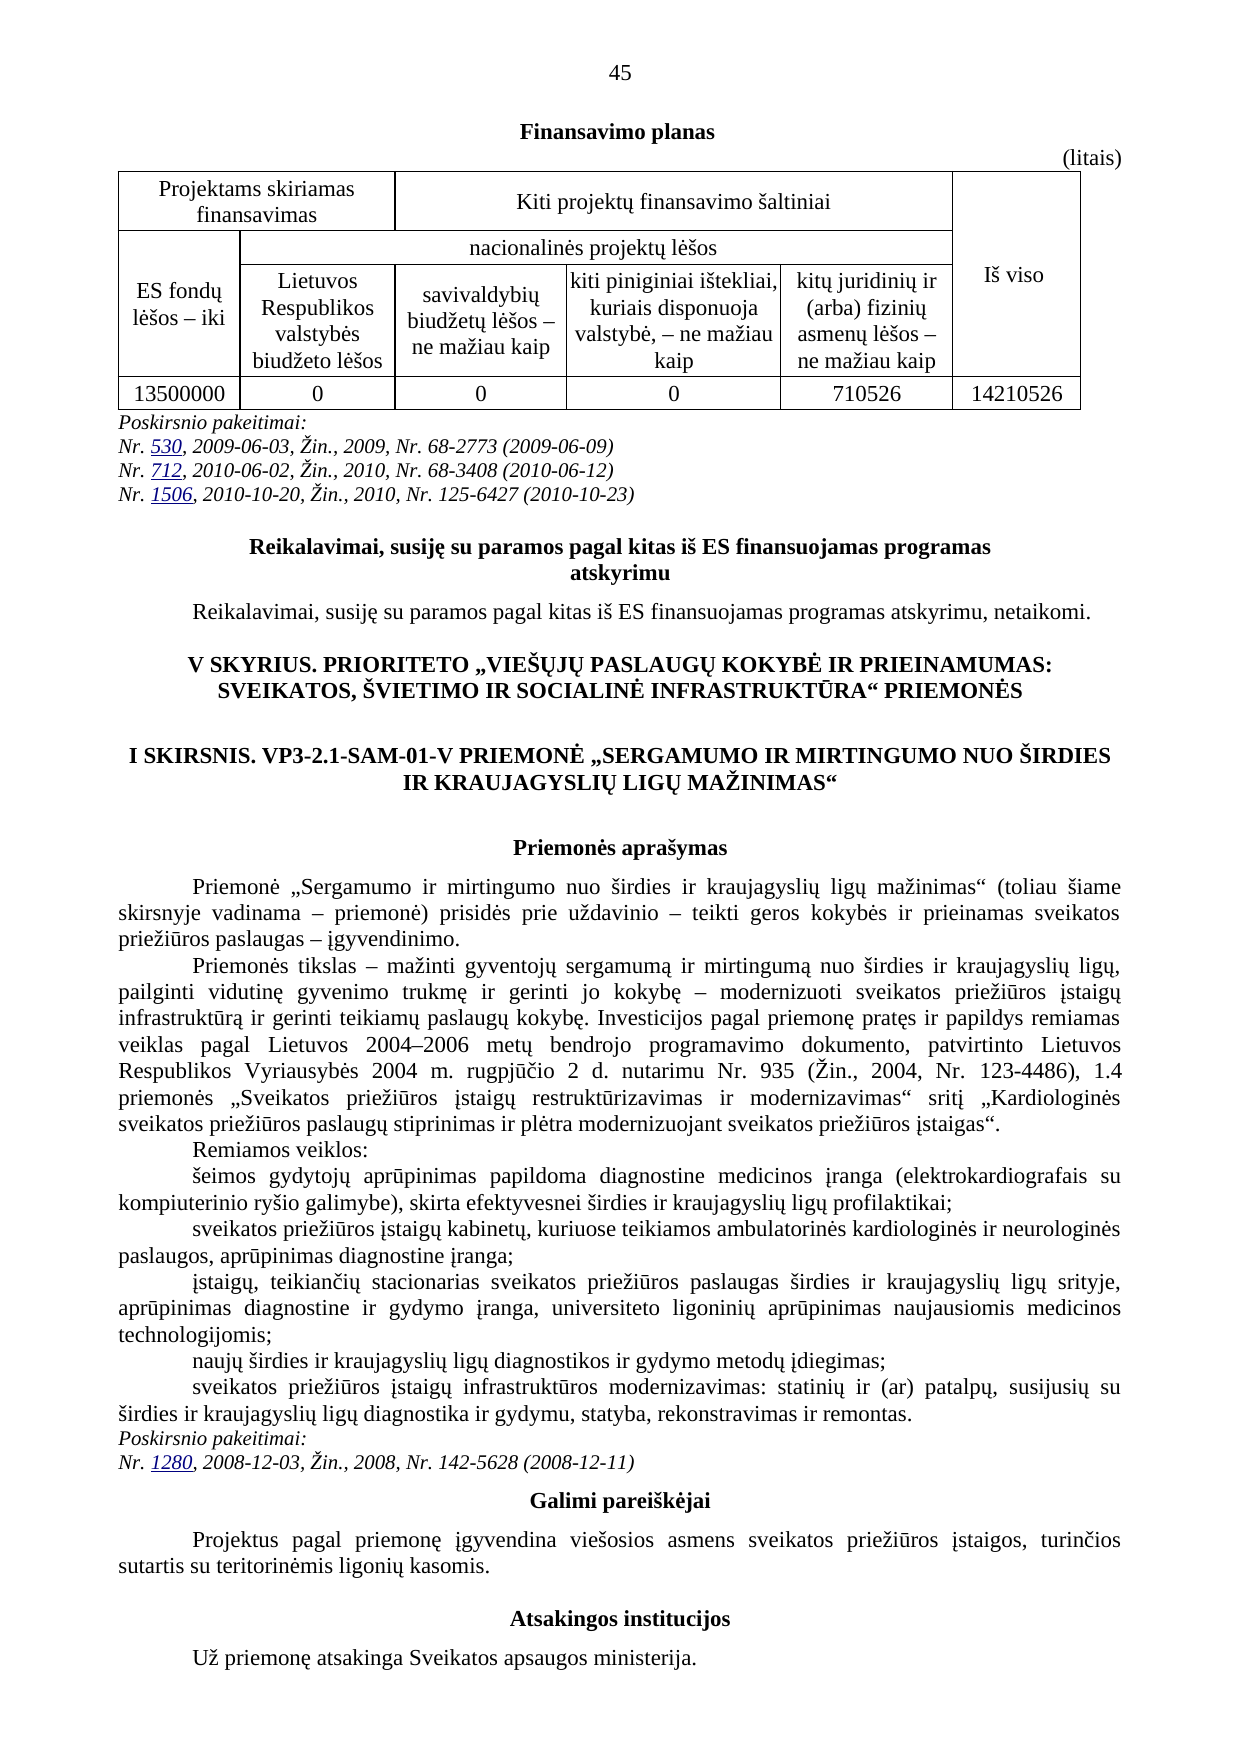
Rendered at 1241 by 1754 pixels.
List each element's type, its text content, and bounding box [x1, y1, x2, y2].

text Nr. 712, 2010-06-02, Žin., 2010, Nr. 68-3408 (2010-06-12) [118, 458, 1122, 482]
text Remiamos veiklos: [118, 1136, 1122, 1163]
table_cell 14210526 [953, 377, 1080, 409]
text (litais) [118, 144, 1122, 171]
table_cell nacionalinės projektų lėšos [241, 231, 952, 264]
table_header Iš viso [953, 172, 1080, 376]
text Priemonė „Sergamumo ir mirtingumo nuo širdies ir kraujagyslių ligų mažinimas“ (toliau šiame skirsnyje vadinama – priemonė) prisidės prie uždavinio – teikti geros kokybės ir prieinamas sveikatos priežiūros paslaugas – įgyvendinimo. [118, 873, 1122, 952]
table_cell 13500000 [119, 377, 239, 409]
table_cell Lietuvos Respublikos valstybės biudžeto lėšos [241, 265, 394, 376]
text Nr. 530, 2009-06-03, Žin., 2009, Nr. 68-2773 (2009-06-09) [118, 434, 1122, 458]
text Priemonės tikslas – mažinti gyventojų sergamumą ir mirtingumą nuo širdies ir kraujagyslių ligų, pailginti vidutinę gyvenimo trukmę ir gerinti jo kokybę – modernizuoti sveikatos priežiūros įstaigų infrastruktūrą ir gerinti teikiamų paslaugų kokybę. Investicijos pagal priemonę pratęs ir papildys remiamas veiklas pagal Lietuvos 2004–2006 metų bendrojo programavimo dokumento, patvirtinto Lietuvos Respublikos Vyriausybės 2004 m. rugpjūčio 2 d. nutarimu Nr. 935 (Žin., 2004, Nr. 123-4486), 1.4 priemonės „Sveikatos priežiūros įstaigų restruktūrizavimas ir modernizavimas“ sritį „Kardiologinės sveikatos priežiūros paslaugų stiprinimas ir plėtra modernizuojant sveikatos priežiūros įstaigas“. [118, 952, 1122, 1136]
text šeimos gydytojų aprūpinimas papildoma diagnostine medicinos įranga (elektrokardiografais su kompiuterinio ryšio galimybe), skirta efektyvesnei širdies ir kraujagyslių ligų profilaktikai; [118, 1163, 1122, 1215]
text Nr. 1506, 2010-10-20, Žin., 2010, Nr. 125-6427 (2010-10-23) [118, 482, 1122, 506]
table_cell 0 [241, 377, 394, 409]
text Reikalavimai, susiję su paramos pagal kitas iš ES finansuojamas programas atskyrimu [118, 533, 1122, 586]
text naujų širdies ir kraujagyslių ligų diagnostikos ir gydymo metodų įdiegimas; [118, 1347, 1122, 1373]
text sveikatos priežiūros įstaigų infrastruktūros modernizavimas: statinių ir (ar) patalpų, susijusių su širdies ir kraujagyslių ligų diagnostika ir gydymu, statyba, rekonstravimas ir remontas. [118, 1373, 1122, 1426]
text Reikalavimai, susiję su paramos pagal kitas iš ES finansuojamas programas atskyrimu, netaikomi. [118, 598, 1122, 624]
table_cell 0 [396, 377, 566, 409]
subtitle V SKYRIUS. PRIORITETO „VIEŠŲJŲ PASLAUGŲ KOKYBĖ IR PRIEINAMUMAS: SVEIKATOS, ŠVIETIMO IR SOCIALINĖ INFRASTRUKTŪRA“ PRIEMONĖS [118, 651, 1122, 703]
table_cell ES fondų lėšos – iki [119, 231, 239, 376]
text Projektus pagal priemonę įgyvendina viešosios asmens sveikatos priežiūros įstaigos, turinčios sutartis su teritorinėmis ligonių kasomis. [118, 1526, 1122, 1578]
text Priemonės aprašymas [118, 834, 1122, 860]
table_cell 710526 [781, 377, 952, 409]
text sveikatos priežiūros įstaigų kabinetų, kuriuose teikiamos ambulatorinės kardiologinės ir neurologinės paslaugos, aprūpinimas diagnostine įranga; [118, 1215, 1122, 1268]
table_cell kiti piniginiai ištekliai, kuriais disponuoja valstybė, – ne mažiau kaip [567, 265, 780, 376]
table_header Projektams skiriamas finansavimas [119, 172, 394, 230]
text Nr. 1280, 2008-12-03, Žin., 2008, Nr. 142-5628 (2008-12-11) [118, 1450, 1122, 1474]
text Galimi pareiškėjai [118, 1487, 1122, 1513]
text Už priemonę atsakinga Sveikatos apsaugos ministerija. [118, 1643, 1122, 1670]
table_cell kitų juridinių ir (arba) fizinių asmenų lėšos – ne mažiau kaip [781, 265, 952, 376]
text įstaigų, teikiančių stacionarias sveikatos priežiūros paslaugas širdies ir kraujagyslių ligų srityje, aprūpinimas diagnostine ir gydymo įranga, universiteto ligoninių aprūpinimas naujausiomis medicinos technologijomis; [118, 1268, 1122, 1347]
text Poskirsnio pakeitimai: [118, 1426, 1122, 1450]
text Poskirsnio pakeitimai: [118, 410, 1122, 434]
table_header Kiti projektų finansavimo šaltiniai [396, 172, 952, 230]
subtitle I Skirsnis. VP3-2.1-SAM-01-V PRIEMONĖ „SERGAMUMO IR MIRTINGUMO NUO ŠIRDIES IR KRAUJAGYSLIŲ LIGŲ MAŽINIMAS“ [118, 742, 1122, 795]
table_cell 0 [567, 377, 780, 409]
table_cell savivaldybių biudžetų lėšos – ne mažiau kaip [396, 265, 566, 376]
text Atsakingos institucijos [118, 1605, 1122, 1631]
text Finansavimo planas [118, 118, 1122, 144]
